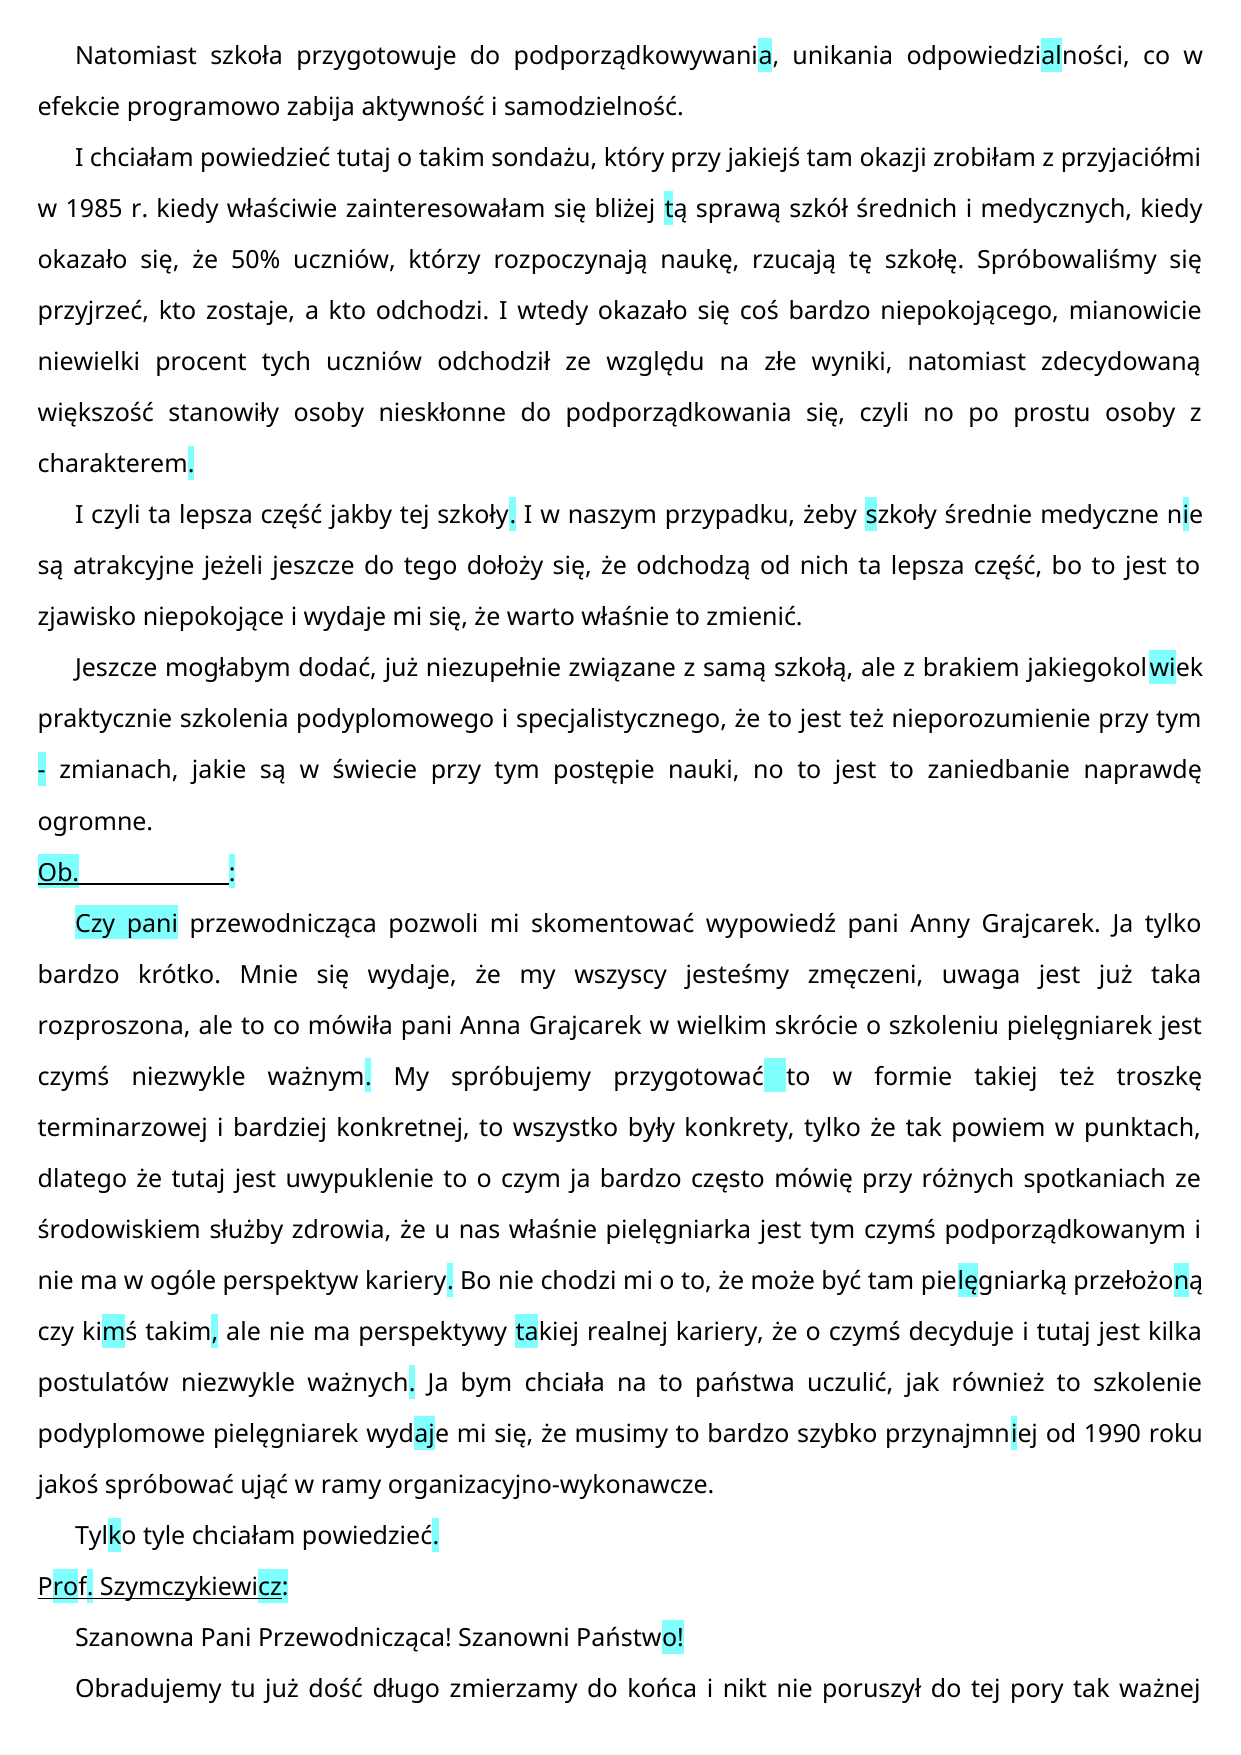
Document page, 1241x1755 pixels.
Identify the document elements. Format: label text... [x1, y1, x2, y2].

text Prof. Szymczykiewicz: [37, 1569, 1203, 1603]
text Czy pani przewodnicząca pozwoli mi skomentować wypowiedź pani Anny Grajcarek. Ja tylko bardzo krótko. Mnie się wydaje, że my wszyscy jesteśmy zmęczeni, uwaga jest już taka rozproszona, ale to co mówiła pani Anna Grajcarek w wielkim skrócie o szkoleniu pielęgniarek jest czymś niezwykle ważnym. My spróbujemy przygotować to w formie takiej też troszkę terminarzowej i bardziej konkretnej, to wszystko były konkrety, tylko że tak powiem w punktach, dlatego że tutaj jest uwypuklenie to o czym ja bardzo często mówię przy różnych spotkaniach ze środowiskiem służby zdrowia, że u nas właśnie pielęgniarka jest tym czymś podporządkowanym i nie ma w ogóle perspektyw kariery. Bo nie chodzi mi o to, że może być tam pielęgniarką przełożoną czy kimś takim, ale nie ma perspektywy takiej realnej kariery, że o czymś decyduje i tutaj jest kilka postulatów niezwykle ważnych. Ja bym chciała na to państwa uczulić, jak również to szkolenie podyplomowe pielęgniarek wydaje mi się, że musimy to bardzo szybko przynajmniej od 1990 roku jakoś spróbować ująć w ramy organizacyjno-wykonawcze. [37, 905, 1203, 1501]
text Tylko tyle chciałam powiedzieć. [37, 1518, 1203, 1552]
text Natomiast szkoła przygotowuje do podporządkowywania, unikania odpowiedzialności, co w efekcie programowo zabija aktywność i samodzielność. [37, 37, 1203, 123]
text Jeszcze mogłabym dodać, już niezupełnie związane z samą szkołą, ale z brakiem jakiegokolwiek praktycznie szkolenia podyplomowego i specjalistycznego, że to jest też nieporozumienie przy tym - zmianach, jakie są w świecie przy tym postępie nauki, no to jest to zaniedbanie naprawdę ogromne. [37, 650, 1203, 837]
text Szanowna Pani Przewodnicząca! Szanowni Państwo! [37, 1620, 1203, 1654]
text Obradujemy tu już dość długo zmierzamy do końca i nikt nie poruszył do tej pory tak ważnej [37, 1671, 1203, 1705]
text I chciałam powiedzieć tutaj o takim sondażu, który przy jakiejś tam okazji zrobiłam z przyjaciółmi w 1985 r. kiedy właściwie zainteresowałam się bliżej tą sprawą szkół średnich i medycznych, kiedy okazało się, że 50% uczniów, którzy rozpoczynają naukę, rzucają tę szkołę. Spróbowaliśmy się przyjrzeć, kto zostaje, a kto odchodzi. I wtedy okazało się coś bardzo niepokojącego, mianowicie niewielki procent tych uczniów odchodził ze względu na złe wyniki, natomiast zdecydowaną większość stanowiły osoby nieskłonne do podporządkowania się, czyli no po prostu osoby z charakterem. [37, 139, 1203, 480]
text I czyli ta lepsza część jakby tej szkoły. I w naszym przypadku, żeby szkoły średnie medyczne nie są atrakcyjne jeżeli jeszcze do tego dołoży się, że odchodzą od nich ta lepsza część, bo to jest to zjawisko niepokojące i wydaje mi się, że warto właśnie to zmienić. [37, 497, 1203, 633]
text Ob. : [37, 854, 1203, 888]
